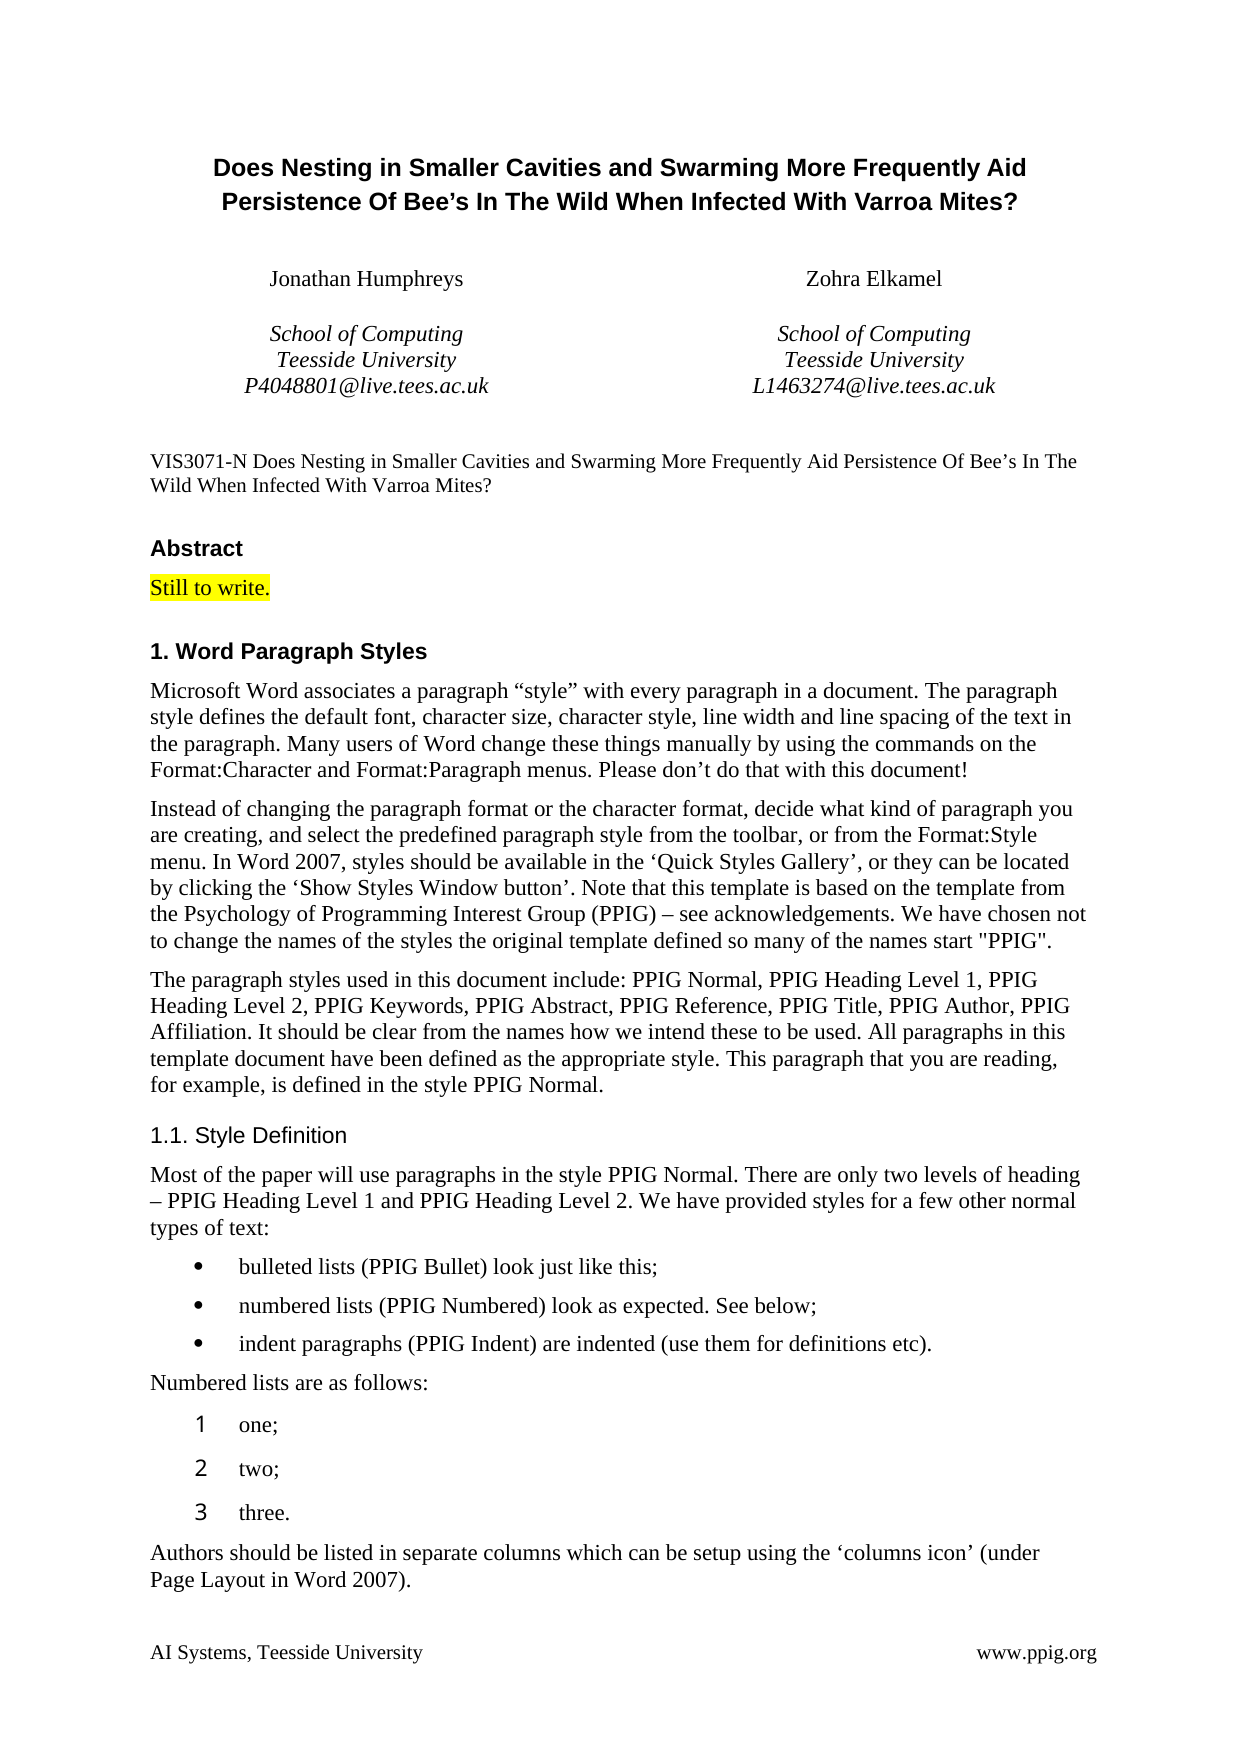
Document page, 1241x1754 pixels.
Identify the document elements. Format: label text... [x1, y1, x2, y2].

text Most of the paper will use paragraphs in the style PPIG Normal. There are only two levels of heading – PPIG Heading Level 1 and PPIG Heading Level 2. We have provided styles for a few other normal types of text: [150, 1161, 1090, 1240]
text VIS3071-N Does Nesting in Smaller Cavities and Swarming More Frequently Aid Persistence Of Bee’s In The Wild When Infected With Varroa Mites? [150, 449, 1090, 497]
list numbered lists (PPIG Numbered) look as expected. See below; [194, 1292, 1090, 1318]
text Still to write. [150, 574, 1090, 601]
text Authors should be listed in separate columns which can be setup using the ‘columns icon’ (under Page Layout in Word 2007). [150, 1539, 1090, 1592]
subtitle 1. Word Paragraph Styles [150, 638, 1090, 664]
list indent paragraphs (PPIG Indent) are indented (use them for definitions etc). [194, 1331, 1090, 1357]
text School of Computing [150, 320, 583, 346]
title Does Nesting in Smaller Cavities and Swarming More Frequently Aid Persistence Of Bee’s In The Wild When Infected With Varroa Mites? [150, 150, 1090, 217]
subtitle 1.1. Style Definition [150, 1122, 1090, 1149]
text L1463274@live.tees.ac.uk [658, 373, 1090, 399]
list one; [194, 1408, 1090, 1439]
list bulleted lists (PPIG Bullet) look just like this; [194, 1253, 1090, 1279]
text P4048801@live.tees.ac.uk [150, 373, 583, 399]
text Instead of changing the paragraph format or the character format, decide what kind of paragraph you are creating, and select the predefined paragraph style from the toolbar, or from the Format:Style menu. In Word 2007, styles should be available in the ‘Quick Styles Gallery’, or they can be located by clicking the ‘Show Styles Window button’. Note that this template is based on the template from the Psychology of Programming Interest Group (PPIG) – see acknowledgements. We have chosen not to change the names of the styles the original template defined so many of the names start "PPIG". [150, 795, 1090, 953]
text The paragraph styles used in this document include: PPIG Normal, PPIG Heading Level 1, PPIG Heading Level 2, PPIG Keywords, PPIG Abstract, PPIG Reference, PPIG Title, PPIG Author, PPIG Affiliation. It should be clear from the names how we intend these to be used. All paragraphs in this template document have been defined as the appropriate style. This paragraph that you are reading, for example, is defined in the style PPIG Normal. [150, 966, 1090, 1097]
text Zohra Elkamel [658, 265, 1090, 291]
text Microsoft Word associates a paragraph “style” with every paragraph in a document. The paragraph style defines the default font, character size, character style, line width and line spacing of the text in the paragraph. Many users of Word change these things manually by using the commands on the Format:Character and Format:Paragraph menus. Please don’t do that with this document! [150, 677, 1090, 782]
text Jonathan Humphreys [150, 265, 583, 291]
text School of Computing [658, 320, 1090, 346]
text Teesside University [658, 346, 1090, 373]
subtitle Abstract [150, 535, 1090, 562]
text Numbered lists are as follows: [150, 1369, 1090, 1396]
list two; [194, 1452, 1090, 1483]
list three. [194, 1496, 1090, 1527]
text Teesside University [150, 346, 583, 373]
